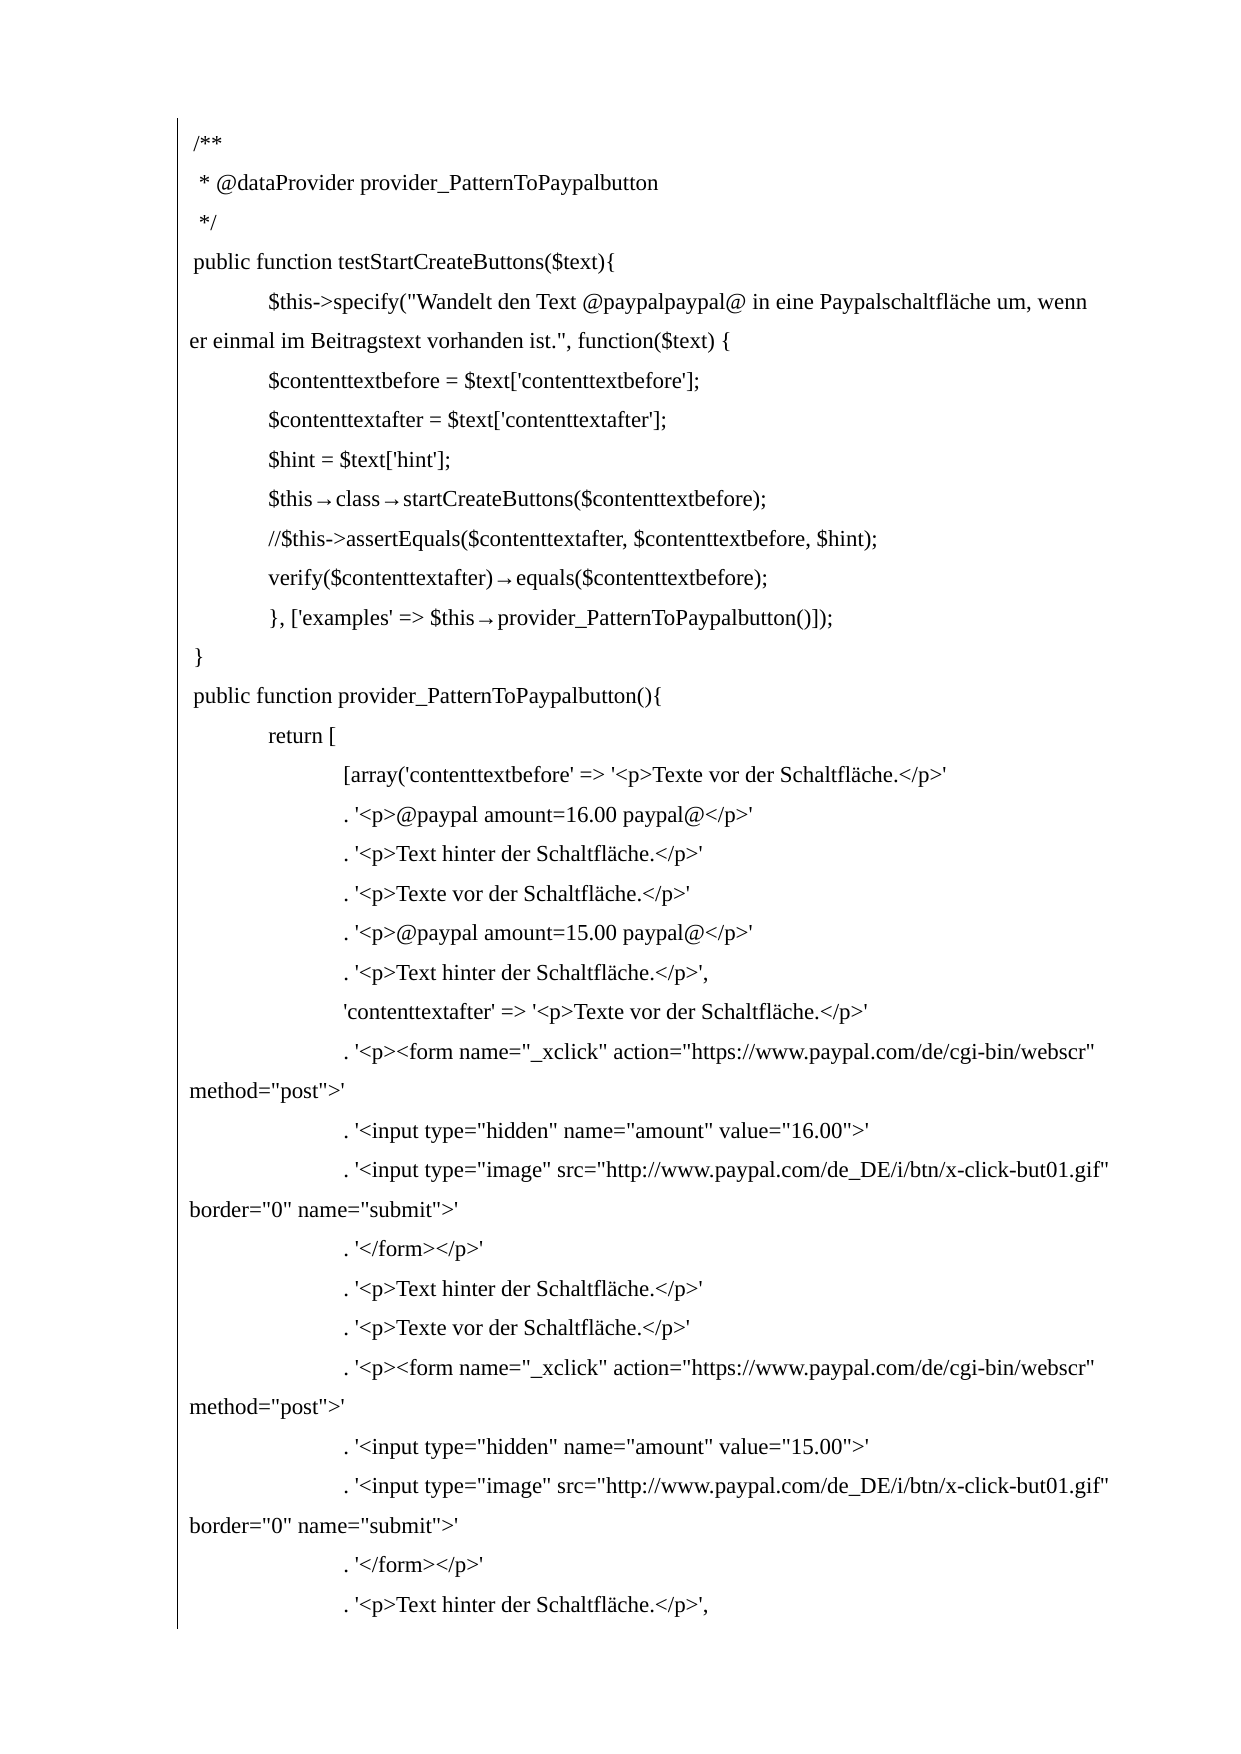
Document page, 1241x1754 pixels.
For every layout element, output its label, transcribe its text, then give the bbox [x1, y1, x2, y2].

text /** * @dataProvider provider_PatternToPaypalbutton */ public function testStartCreateButtons($text){ $this->specify("Wandelt den Text @paypalpaypal@ in eine Paypalschaltfläche um, wenn er einmal im Beitragstext vorhanden ist.", function($text) { $contenttextbefore = $text['contenttextbefore']; $contenttextafter = $text['contenttextafter']; $hint = $text['hint']; $this→class→startCreateButtons($contenttextbefore); //$this->assertEquals($contenttextafter, $contenttextbefore, $hint); verify($contenttextafter)→equals($contenttextbefore); }, ['examples' => $this→provider_PatternToPaypalbutton()]); } public function provider_PatternToPaypalbutton(){ return [ [array('contenttextbefore' => '<p>Texte vor der Schaltfläche.</p>' . '<p>@paypal amount=16.00 paypal@</p>' . '<p>Text hinter der Schaltfläche.</p>' . '<p>Texte vor der Schaltfläche.</p>' . '<p>@paypal amount=15.00 paypal@</p>' . '<p>Text hinter der Schaltfläche.</p>', 'contenttextafter' => '<p>Texte vor der Schaltfläche.</p>' . '<p><form name="_xclick" action="https://www.paypal.com/de/cgi-bin/webscr" method="post">' . '<input type="hidden" name="amount" value="16.00">' . '<input type="image" src="http://www.paypal.com/de_DE/i/btn/x-click-but01.gif" border="0" name="submit">' . '</form></p>' . '<p>Text hinter der Schaltfläche.</p>' . '<p>Texte vor der Schaltfläche.</p>' . '<p><form name="_xclick" action="https://www.paypal.com/de/cgi-bin/webscr" method="post">' . '<input type="hidden" name="amount" value="15.00">' . '<input type="image" src="http://www.paypal.com/de_DE/i/btn/x-click-but01.gif" border="0" name="submit">' . '</form></p>' . '<p>Text hinter der Schaltfläche.</p>', [178, 118, 1122, 1629]
